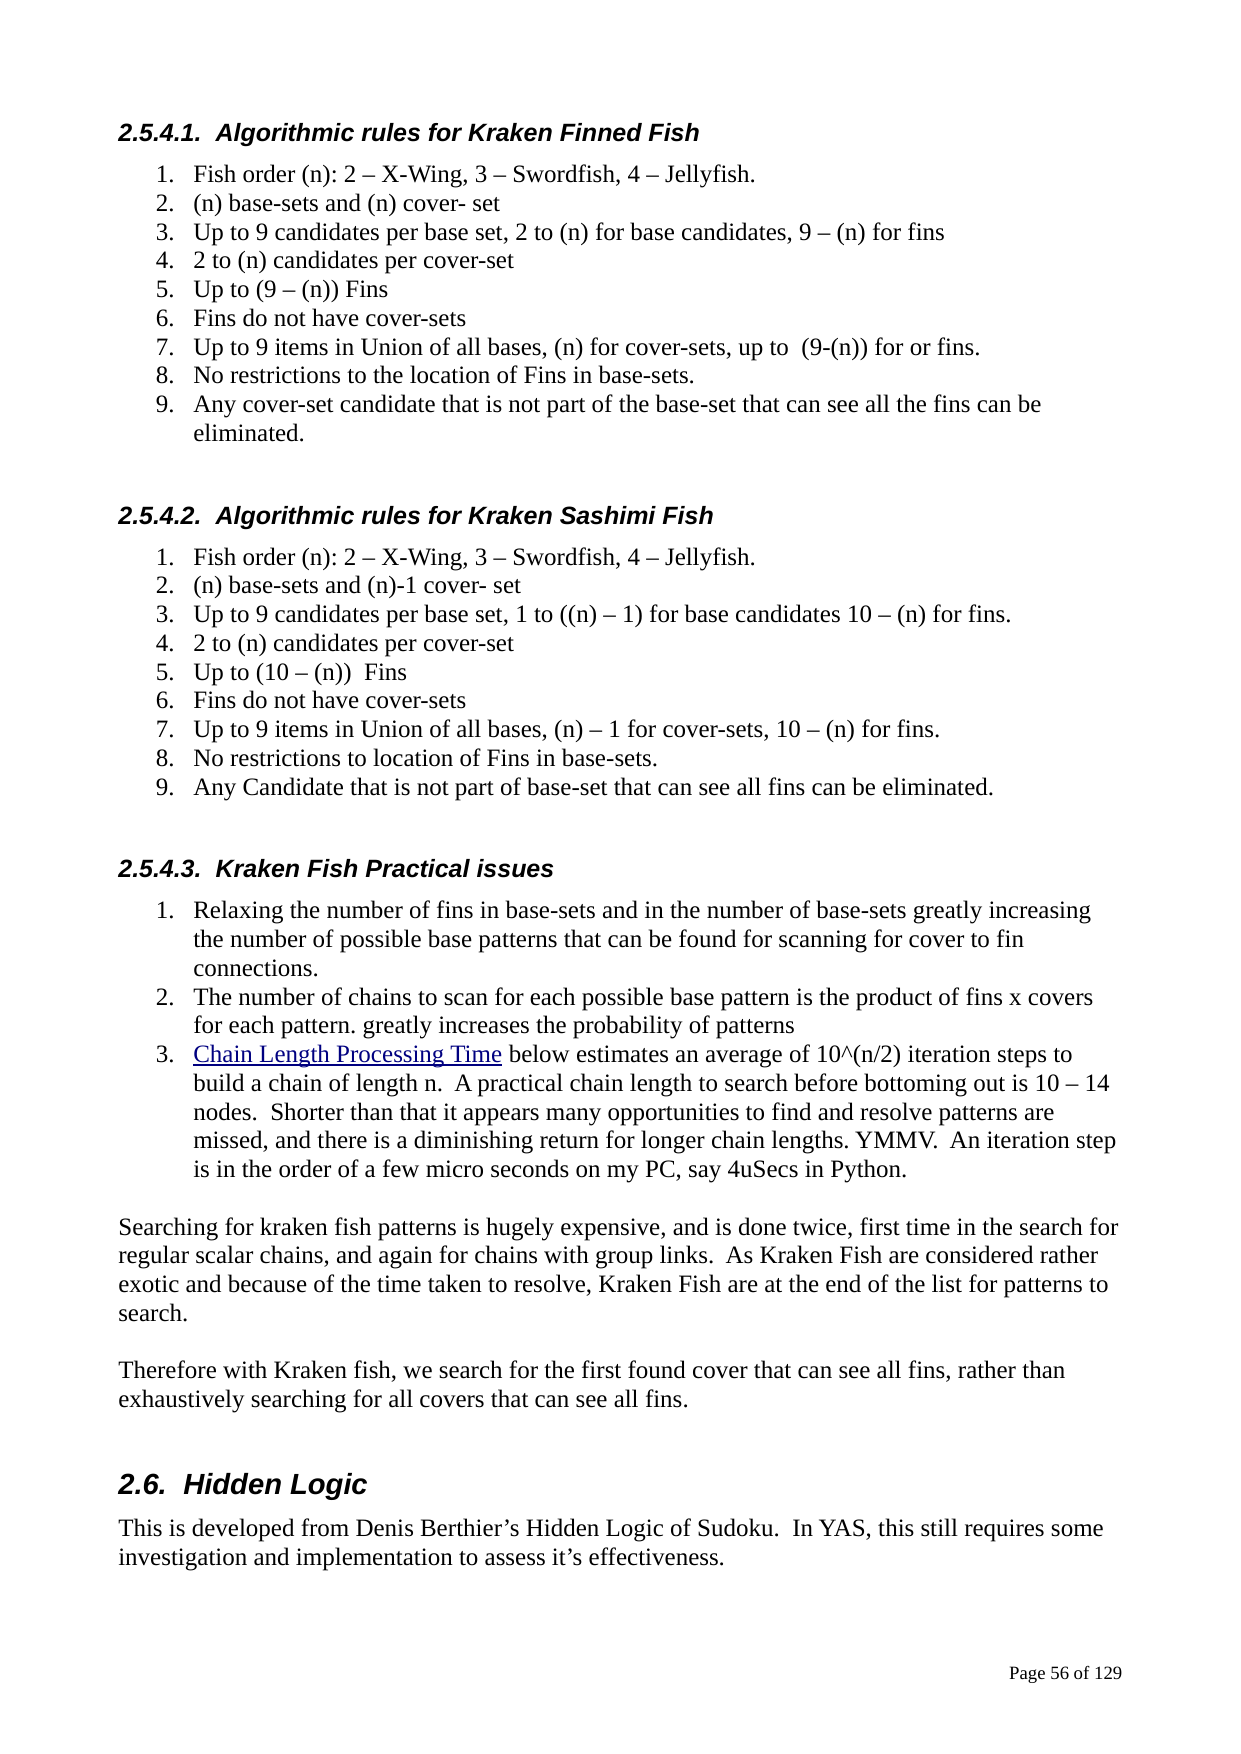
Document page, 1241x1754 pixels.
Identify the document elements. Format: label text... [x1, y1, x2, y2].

list Relaxing the number of fins in base-sets and in the number of base-sets greatly increasing the number of possible base patterns that can be found for scanning for cover to fin connections. [156, 896, 1122, 982]
list No restrictions to the location of Fins in base-sets. [156, 361, 1122, 389]
list (n) base-sets and (n) cover- set [156, 188, 1122, 217]
list Up to 9 items in Union of all bases, (n) for cover-sets, up to (9-(n)) for or fins. [156, 332, 1122, 361]
list Any Candidate that is not part of base-set that can see all fins can be eliminated. [156, 772, 1122, 801]
subtitle Kraken Fish Practical issues [118, 854, 1122, 883]
list 2 to (n) candidates per cover-set [156, 628, 1122, 657]
list Chain Length Processing Time below estimates an average of 10^(n/2) iteration steps to build a chain of length n. A practical chain length to search before bottoming out is 10 – 14 nodes. Shorter than that it appears many opportunities to find and resolve patterns are missed, and there is a diminishing return for longer chain lengths. YMMV. An iteration step is in the order of a few micro seconds on my PC, say 4uSecs in Python. [156, 1039, 1122, 1183]
list Up to (10 – (n)) Fins [156, 657, 1122, 686]
list Up to 9 candidates per base set, 1 to ((n) – 1) for base candidates 10 – (n) for fins. [156, 599, 1122, 628]
text Therefore with Kraken fish, we search for the first found cover that can see all fins, rather than exhaustively searching for all covers that can see all fins. [118, 1356, 1122, 1413]
text This is developed from Denis Berthier’s Hidden Logic of Sudoku. In YAS, this still requires some investigation and implementation to assess it’s effectiveness. [118, 1513, 1122, 1570]
list No restrictions to location of Fins in base-sets. [156, 743, 1122, 772]
list (n) base-sets and (n)-1 cover- set [156, 571, 1122, 599]
list Up to 9 candidates per base set, 2 to (n) for base candidates, 9 – (n) for fins [156, 217, 1122, 246]
subtitle Hidden Logic [118, 1467, 1122, 1500]
subtitle Algorithmic rules for Kraken Sashimi Fish [118, 501, 1122, 529]
list Up to 9 items in Union of all bases, (n) – 1 for cover-sets, 10 – (n) for fins. [156, 714, 1122, 743]
text Searching for kraken fish patterns is hugely expensive, and is done twice, first time in the search for regular scalar chains, and again for chains with group links. As Kraken Fish are considered rather exotic and because of the time taken to resolve, Kraken Fish are at the end of the list for patterns to search. [118, 1212, 1122, 1327]
subtitle Algorithmic rules for Kraken Finned Fish [118, 118, 1122, 147]
list Fins do not have cover-sets [156, 686, 1122, 714]
list Up to (9 – (n)) Fins [156, 274, 1122, 303]
list 2 to (n) candidates per cover-set [156, 246, 1122, 274]
list Fish order (n): 2 – X-Wing, 3 – Swordfish, 4 – Jellyfish. [156, 159, 1122, 188]
list The number of chains to scan for each possible base pattern is the product of fins x covers for each pattern. greatly increases the probability of patterns [156, 982, 1122, 1039]
list Fish order (n): 2 – X-Wing, 3 – Swordfish, 4 – Jellyfish. [156, 542, 1122, 571]
list Any cover-set candidate that is not part of the base-set that can see all the fins can be eliminated. [156, 389, 1122, 447]
list Fins do not have cover-sets [156, 303, 1122, 332]
